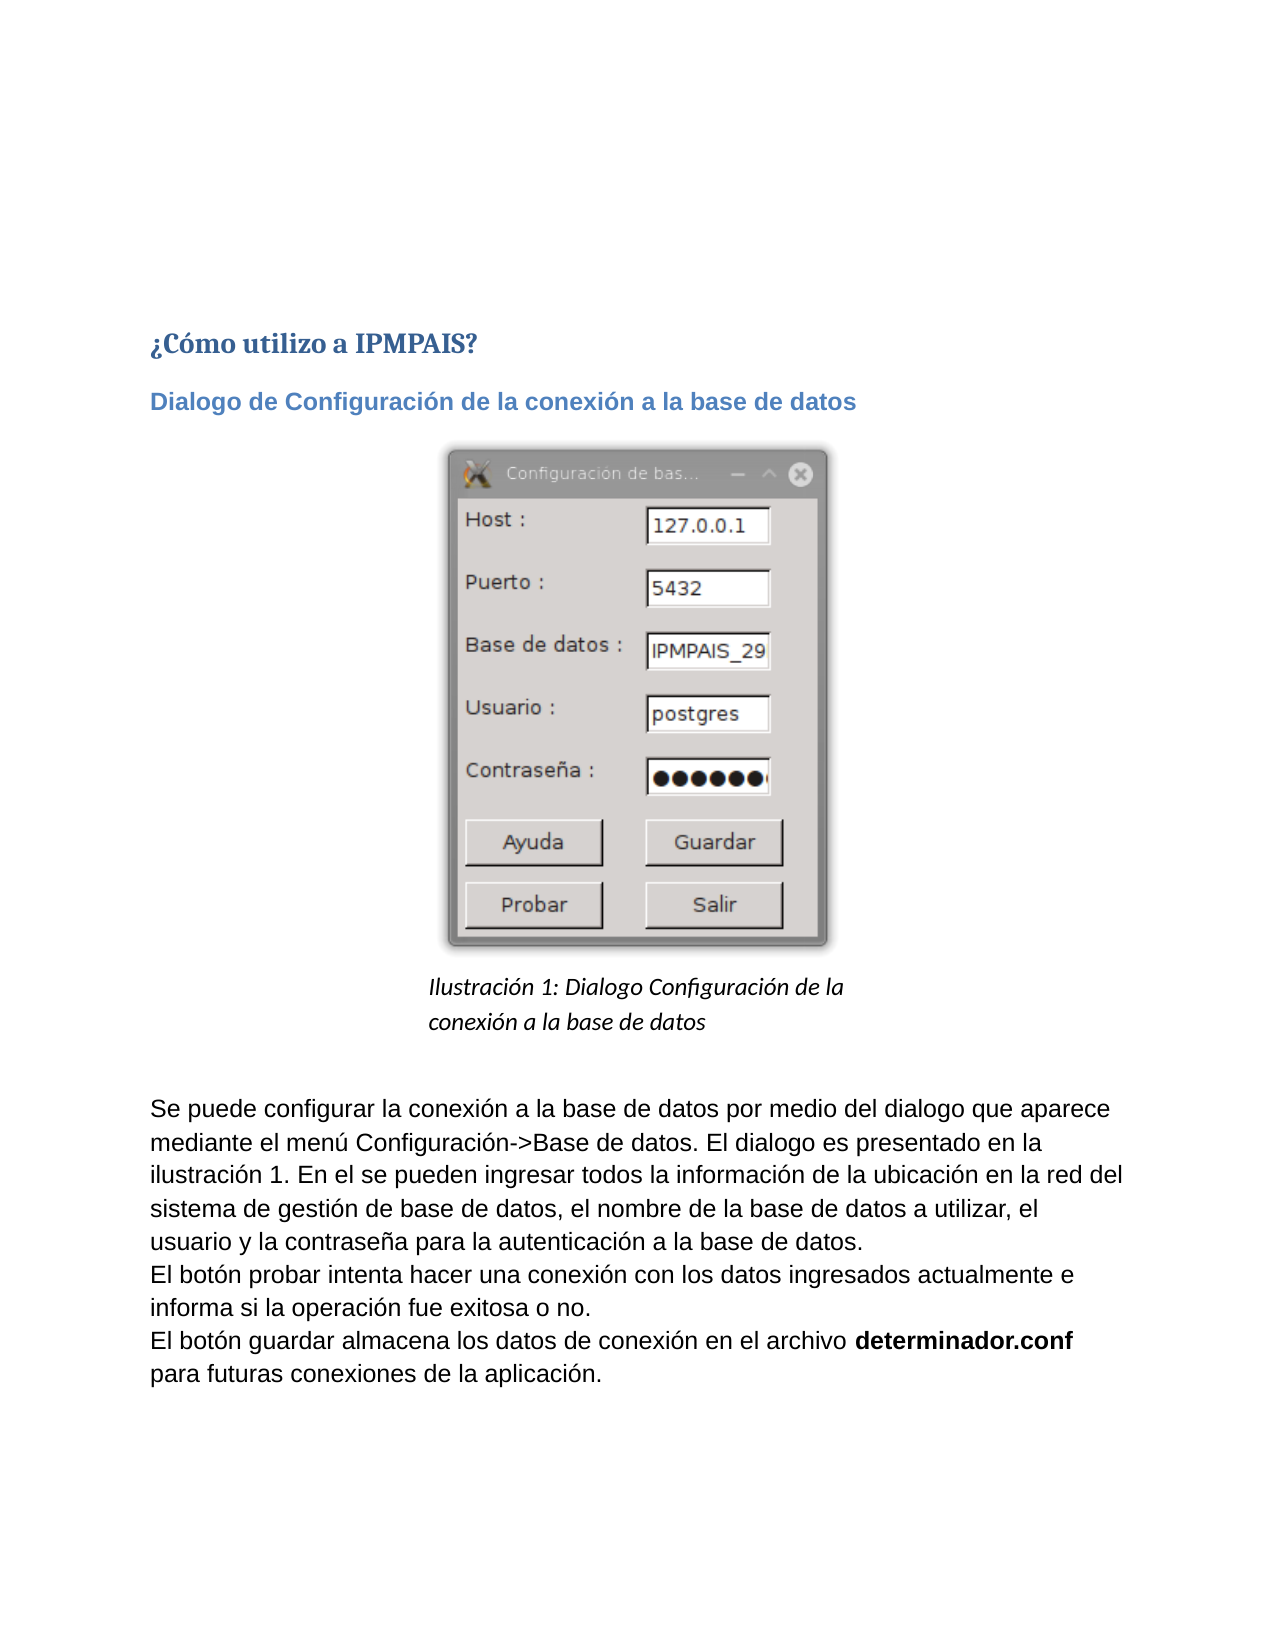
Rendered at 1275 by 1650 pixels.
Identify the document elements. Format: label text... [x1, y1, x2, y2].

subtitle ¿Cómo utilizo a IPMPAIS? [150, 327, 1125, 361]
picture [428, 432, 848, 967]
text El botón guardar almacena los datos de conexión en el archivo determinador.conf para futuras conexiones de la aplicación. [150, 1326, 1125, 1387]
text El botón probar intenta hacer una conexión con los datos ingresados actualmente e informa si la operación fue exitosa o no. [150, 1259, 1125, 1321]
text Ilustración 1: Dialogo Configuración de la conexión a la base de datos [428, 967, 847, 1036]
subtitle Dialogo de Configuración de la conexión a la base de datos [150, 386, 1125, 415]
text Se puede configurar la conexión a la base de datos por medio del dialogo que aparece mediante el menú Configuración->Base de datos. El dialogo es presentado en la ilustración 1. En el se pueden ingresar todos la información de la ubicación en la red del sistema de gestión de base de datos, el nombre de la base de datos a utilizar, el usuario y la contraseña para la autenticación a la base de datos. [150, 1094, 1125, 1255]
